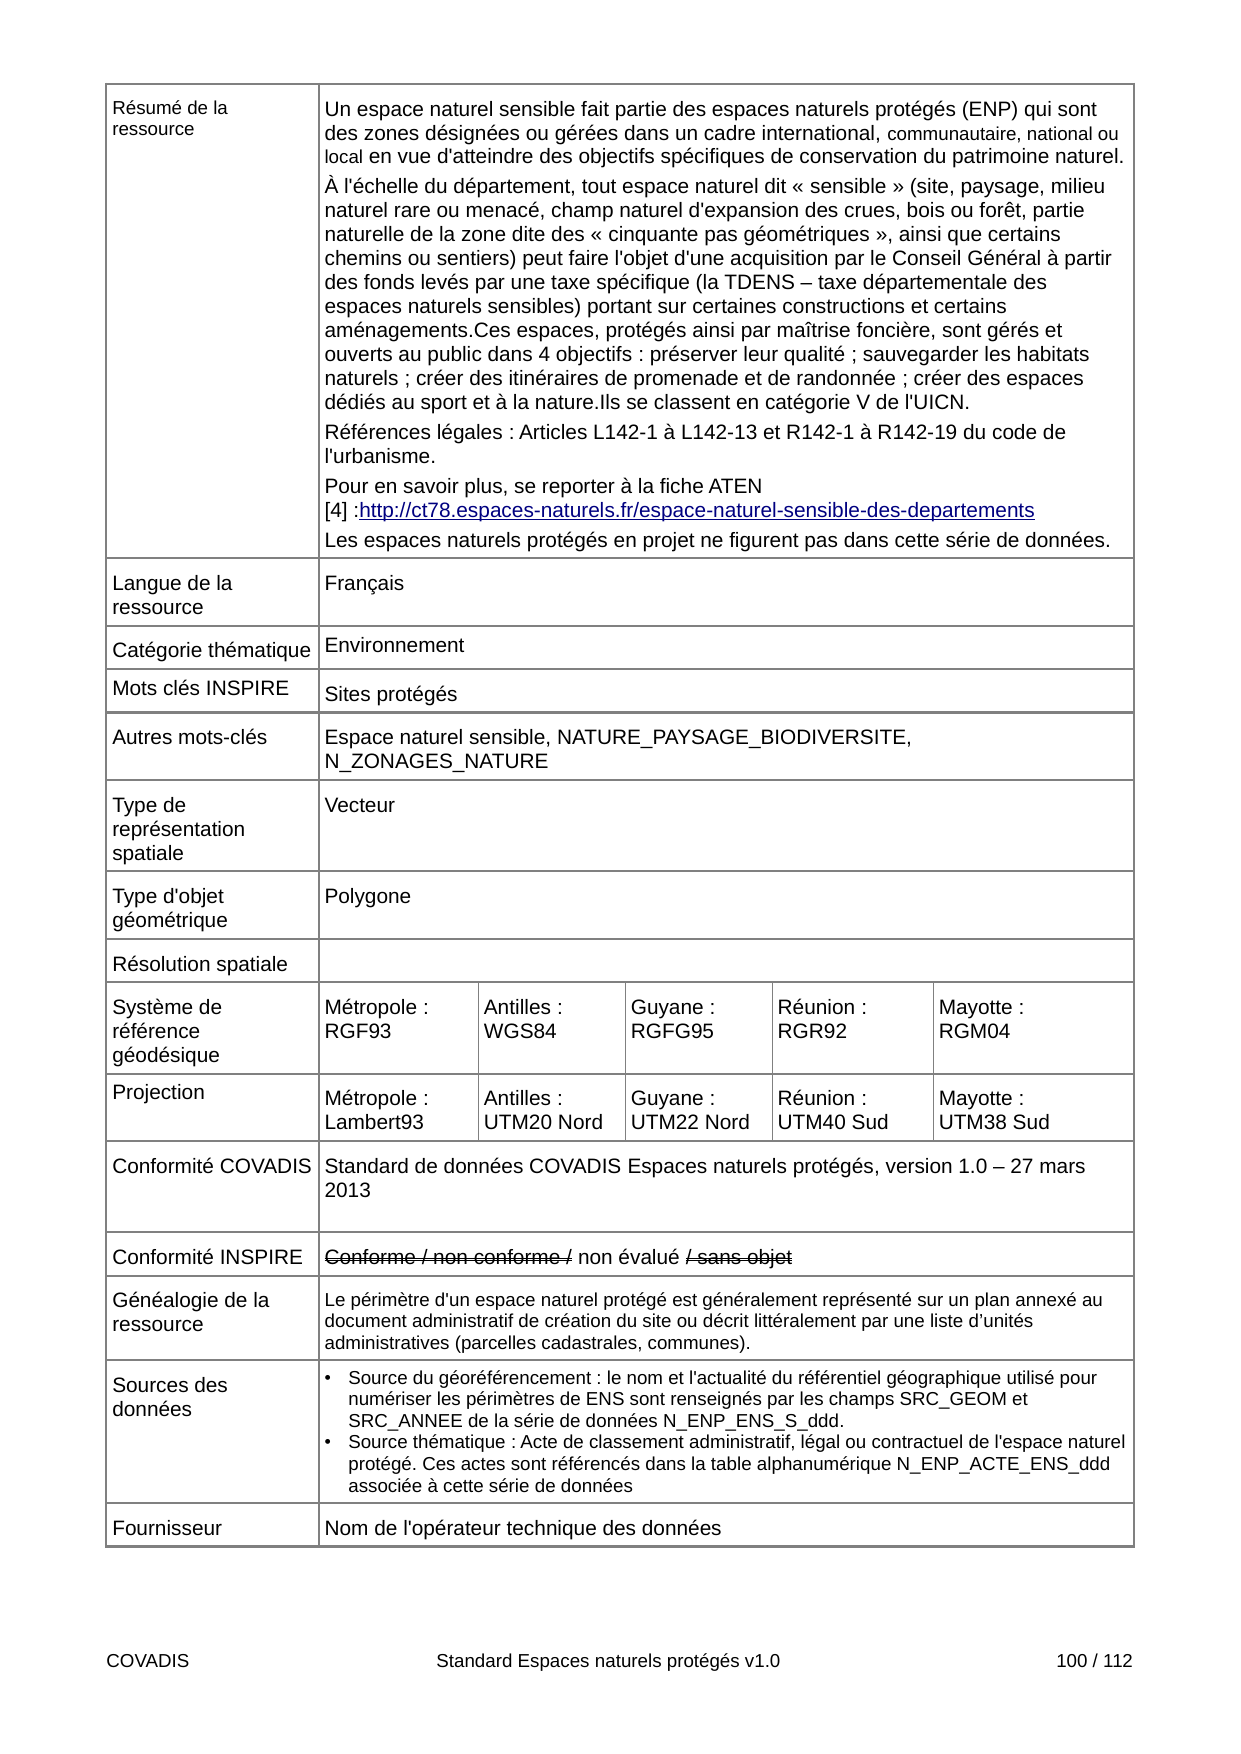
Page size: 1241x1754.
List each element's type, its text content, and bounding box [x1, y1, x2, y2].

table_cell Langue de la ressource [107, 559, 318, 624]
table_cell Mayotte : RGM04 [934, 983, 1133, 1072]
table_cell Conformité INSPIRE [107, 1233, 318, 1274]
table_cell Conformité COVADIS [107, 1142, 318, 1231]
table_cell Résumé de la ressource [107, 85, 318, 557]
table_cell Guyane : UTM22 Nord [626, 1075, 772, 1140]
table_cell Autres mots-clés [107, 714, 318, 779]
table_cell Catégorie thématique [107, 627, 318, 668]
table_cell Antilles : UTM20 Nord [479, 1075, 625, 1140]
table_cell Nom de l'opérateur technique des données [320, 1504, 1133, 1545]
table_cell Type de représentation spatiale [107, 781, 318, 870]
table_cell Fournisseur [107, 1504, 318, 1545]
table_cell Antilles : WGS84 [479, 983, 625, 1072]
table_cell Résolution spatiale [107, 940, 318, 981]
table_cell Mots clés INSPIRE [107, 670, 318, 711]
table_cell Généalogie de la ressource [107, 1277, 318, 1359]
table_cell Vecteur [320, 781, 1133, 870]
table_cell Source du géoréférencement : le nom et l'actualité du référentiel géographique utilisé pour numériser les périmètres de ENS sont renseignés par les champs SRC_GEOM et SRC_ANNEE de la série de données N_ENP_ENS_S_ddd. Source thématique : Acte de classement administratif, légal ou contractuel de l'espace naturel protégé. Ces actes sont référencés dans la table alphanumérique N_ENP_ACTE_ENS_ddd associée à cette série de données [320, 1361, 1133, 1502]
table_cell Le périmètre d'un espace naturel protégé est généralement représenté sur un plan annexé au document administratif de création du site ou décrit littéralement par une liste d’unités administratives (parcelles cadastrales, communes). [320, 1277, 1133, 1359]
table_cell Polygone [320, 872, 1133, 938]
table_cell Type d'objet géométrique [107, 872, 318, 938]
table_cell Standard de données COVADIS Espaces naturels protégés, version 1.0 – 27 mars 2013 [320, 1142, 1133, 1231]
table_cell Sites protégés [320, 670, 1133, 711]
table_cell Système de référence géodésique [107, 983, 318, 1072]
table_cell Métropole : RGF93 [320, 983, 478, 1072]
table_cell [320, 940, 1133, 981]
table_cell Espace naturel sensible, NATURE_PAYSAGE_BIODIVERSITE, N_ZONAGES_NATURE [320, 714, 1133, 779]
table_cell Français [320, 559, 1133, 624]
table_cell Réunion : UTM40 Sud [773, 1075, 933, 1140]
table_cell Un espace naturel sensible fait partie des espaces naturels protégés (ENP) qui sont des zones désignées ou gérées dans un cadre international, communautaire, national ou local en vue d'atteindre des objectifs spécifiques de conservation du patrimoine naturel. À l'échelle du département, tout espace naturel dit « sensible » (site, paysage, milieu naturel rare ou menacé, champ naturel d'expansion des crues, bois ou forêt, partie naturelle de la zone dite des « cinquante pas géométriques », ainsi que certains chemins ou sentiers) peut faire l'objet d'une acquisition par le Conseil Général à partir des fonds levés par une taxe spécifique (la TDENS – taxe départementale des espaces naturels sensibles) portant sur certaines constructions et certains aménagements.Ces espaces, protégés ainsi par maîtrise foncière, sont gérés et ouverts au public dans 4 objectifs : préserver leur qualité ; sauvegarder les habitats naturels ; créer des itinéraires de promenade et de randonnée ; créer des espaces dédiés au sport et à la nature.Ils se classent en catégorie V de l'UICN. Références légales : Articles L142-1 à L142-13 et R142-1 à R142-19 du code de l'urbanisme. Pour en savoir plus, se reporter à la fiche ATEN [4] :http://ct78.espaces-naturels.fr/espace-naturel-sensible-des-departements Les espaces naturels protégés en projet ne figurent pas dans cette série de données. [320, 85, 1133, 557]
table_cell Métropole : Lambert93 [320, 1075, 478, 1140]
table_cell Environnement [320, 627, 1133, 668]
table_cell Réunion : RGR92 [773, 983, 933, 1072]
table_cell Projection [107, 1075, 318, 1140]
table_cell Conforme / non conforme / non évalué / sans objet [320, 1233, 1133, 1274]
table_cell Guyane : RGFG95 [626, 983, 772, 1072]
table_cell Sources des données [107, 1361, 318, 1502]
table_cell Mayotte : UTM38 Sud [934, 1075, 1133, 1140]
